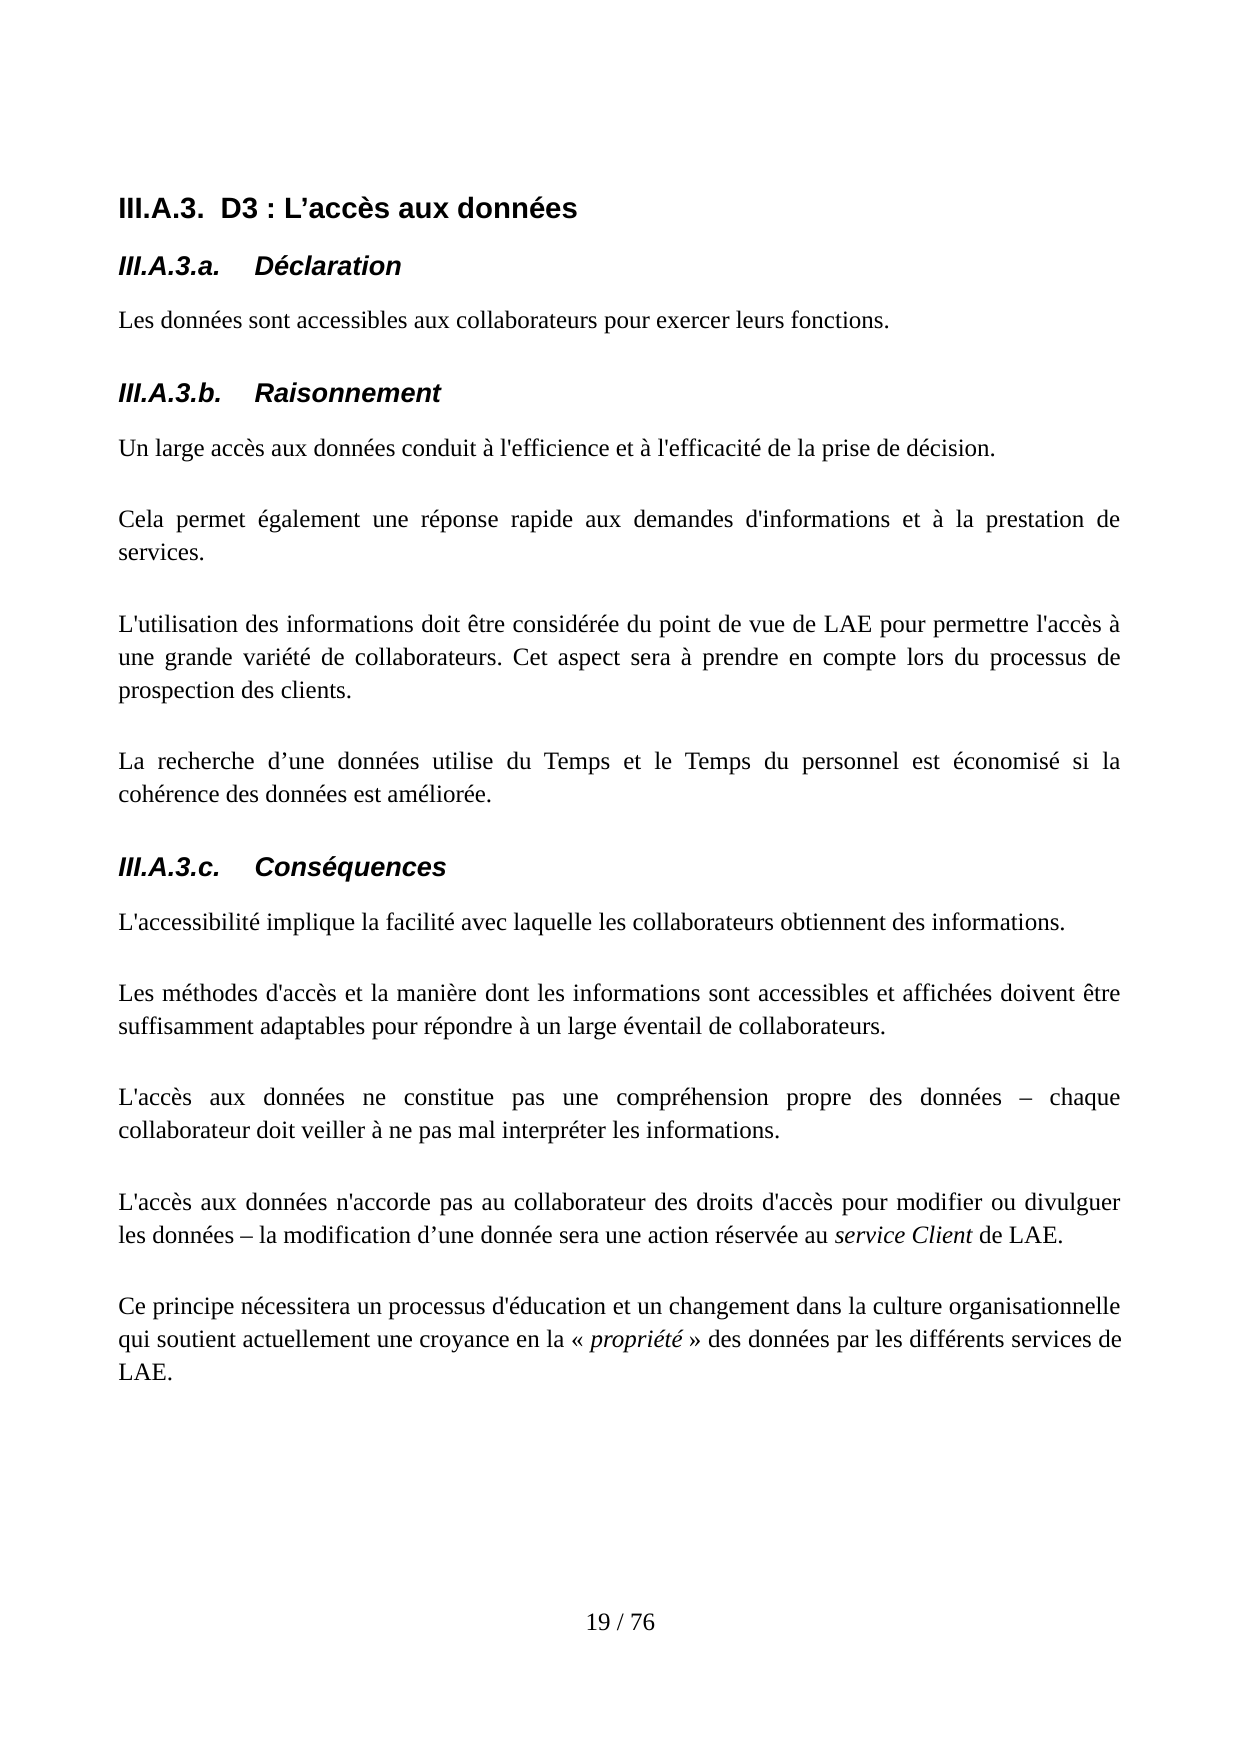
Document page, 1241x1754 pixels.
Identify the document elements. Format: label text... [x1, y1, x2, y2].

subtitle Déclaration [118, 250, 1122, 281]
text L'accès aux données n'accorde pas au collaborateur des droits d'accès pour modifier ou divulguer les données – la modification d’une donnée sera une action réservée au service Client de LAE. [118, 1187, 1122, 1248]
text Les méthodes d'accès et la manière dont les informations sont accessibles et affichées doivent être suffisamment adaptables pour répondre à un large éventail de collaborateurs. [118, 978, 1122, 1040]
text L'utilisation des informations doit être considérée du point de vue de LAE pour permettre l'accès à une grande variété de collaborateurs. Cet aspect sera à prendre en compte lors du processus de prospection des clients. [118, 609, 1122, 703]
text Un large accès aux données conduit à l'efficience et à l'efficacité de la prise de décision. [118, 433, 1122, 462]
subtitle D3 : L’accès aux données [118, 191, 1122, 225]
text Les données sont accessibles aux collaborateurs pour exercer leurs fonctions. [118, 305, 1122, 334]
text La recherche d’une données utilise du Temps et le Temps du personnel est économisé si la cohérence des données est améliorée. [118, 746, 1122, 808]
text Ce principe nécessitera un processus d'éducation et un changement dans la culture organisationnelle qui soutient actuellement une croyance en la « propriété » des données par les différents services de LAE. [118, 1291, 1122, 1386]
text L'accessibilité implique la facilité avec laquelle les collaborateurs obtiennent des informations. [118, 907, 1122, 935]
subtitle Raisonnement [118, 377, 1122, 408]
text L'accès aux données ne constitue pas une compréhension propre des données – chaque collaborateur doit veiller à ne pas mal interpréter les informations. [118, 1082, 1122, 1144]
subtitle Conséquences [118, 851, 1122, 882]
text Cela permet également une réponse rapide aux demandes d'informations et à la prestation de services. [118, 504, 1122, 566]
